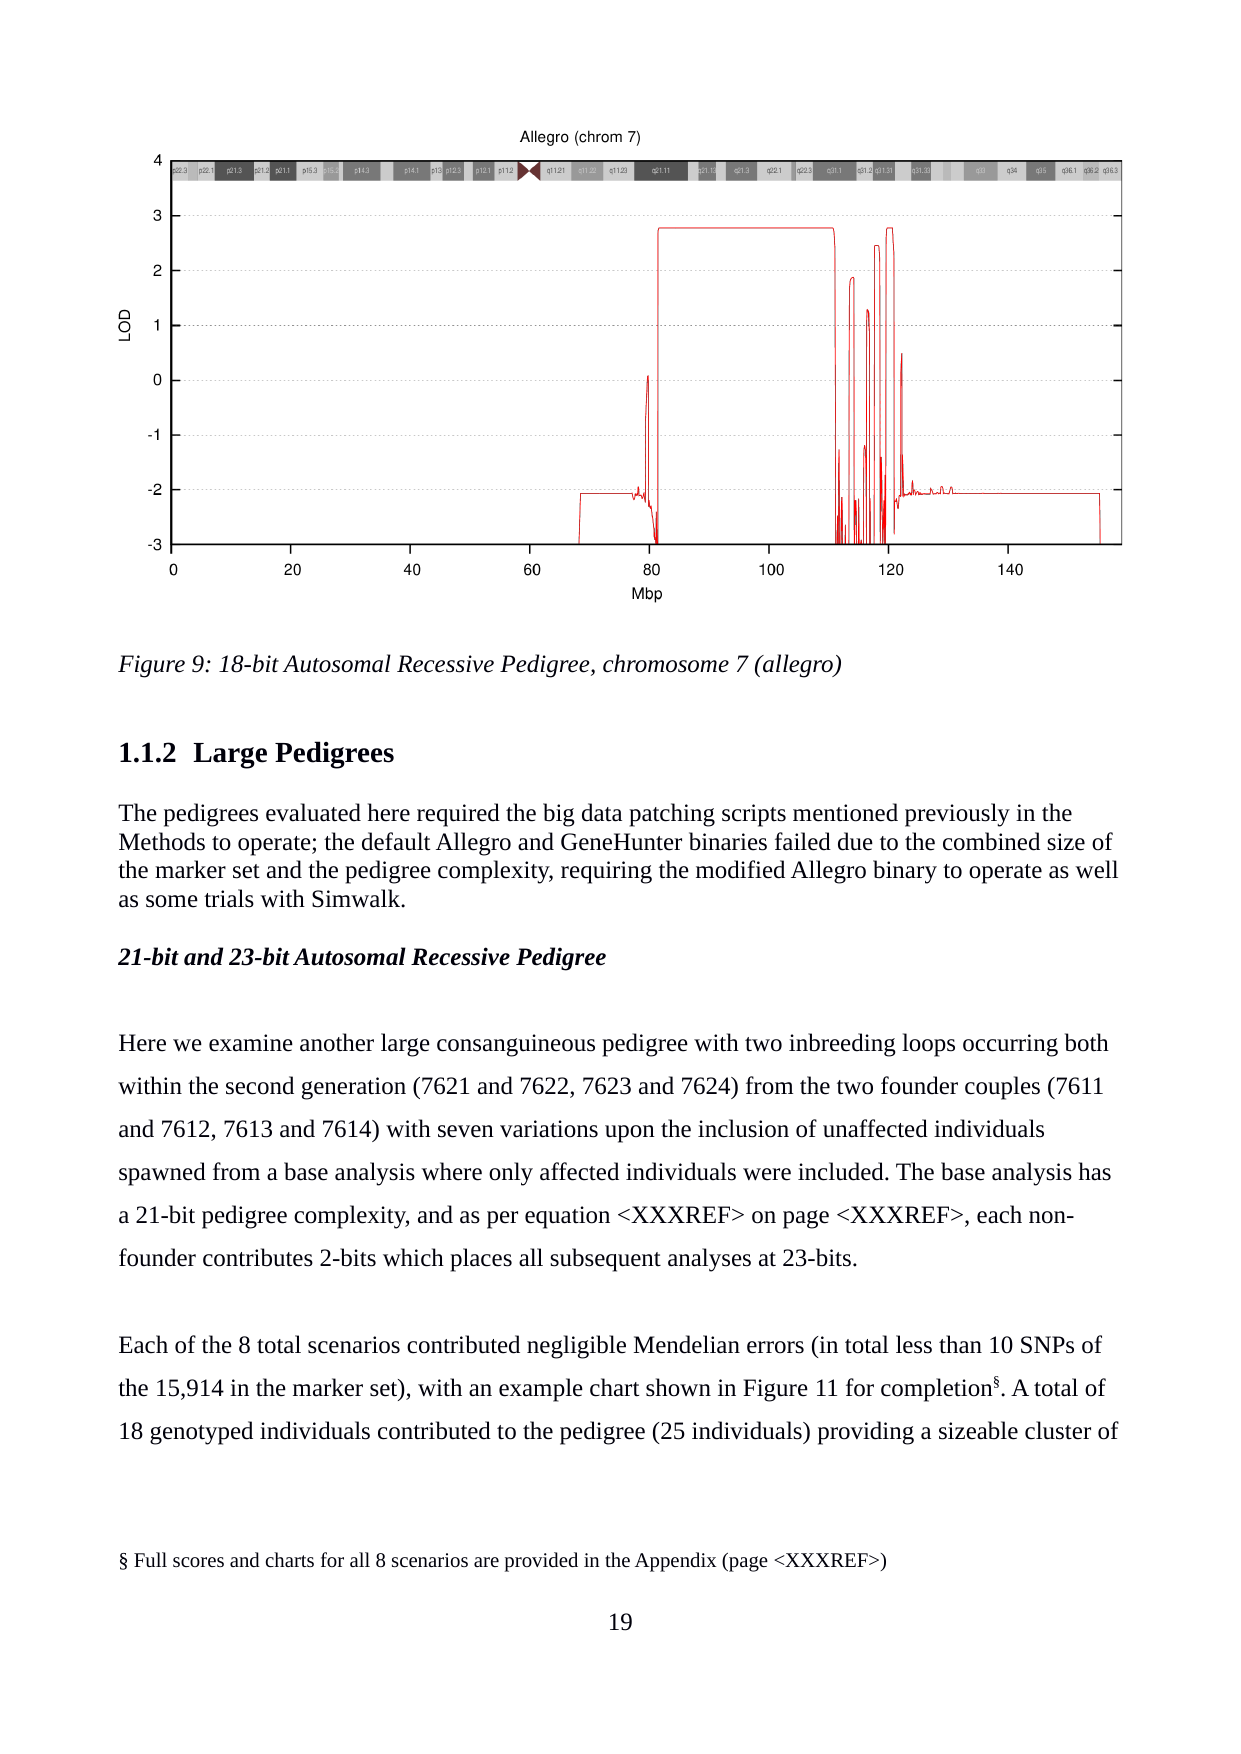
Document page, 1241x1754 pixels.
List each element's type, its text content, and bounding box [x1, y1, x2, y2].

text The pedigrees evaluated here required the big data patching scripts mentioned previously in the Methods to operate; the default Allegro and GeneHunter binaries failed due to the combined size of the marker set and the pedigree complexity, requiring the modified Allegro binary to operate as well as some trials with Simwalk. [118, 798, 1122, 913]
text Each of the 8 total scenarios contributed negligible Mendelian errors (in total less than 10 SNPs of the 15,914 in the marker set), with an example chart shown in Figure 11 for completion. A total of 18 genotyped individuals contributed to the pedigree (25 individuals) providing a sizeable cluster of [118, 1330, 1122, 1488]
subtitle Large Pedigrees [118, 736, 1122, 769]
text Here we examine another large consanguineous pedigree with two inbreeding loops occurring both within the second generation (7621 and 7622, 7623 and 7624) from the two founder couples (7611 and 7612, 7613 and 7614) with seven variations upon the inclusion of unaffected individuals spawned from a base analysis where only affected individuals were included. The base analysis has a 21-bit pedigree complexity, and as per equation <XXXREF> on page <XXXREF>, each non-founder contributes 2-bits which places all subsequent analyses at 23-bits. [118, 1028, 1122, 1272]
picture [118, 130, 1123, 650]
text Full scores and charts for all 8 scenarios are provided in the Appendix (page <XXXREF>) [118, 1548, 1122, 1572]
text Figure 9: 18-bit Autosomal Recessive Pedigree, chromosome 7 (allegro) [118, 650, 1122, 678]
subtitle 21-bit and 23-bit Autosomal Recessive Pedigree [118, 942, 1122, 970]
